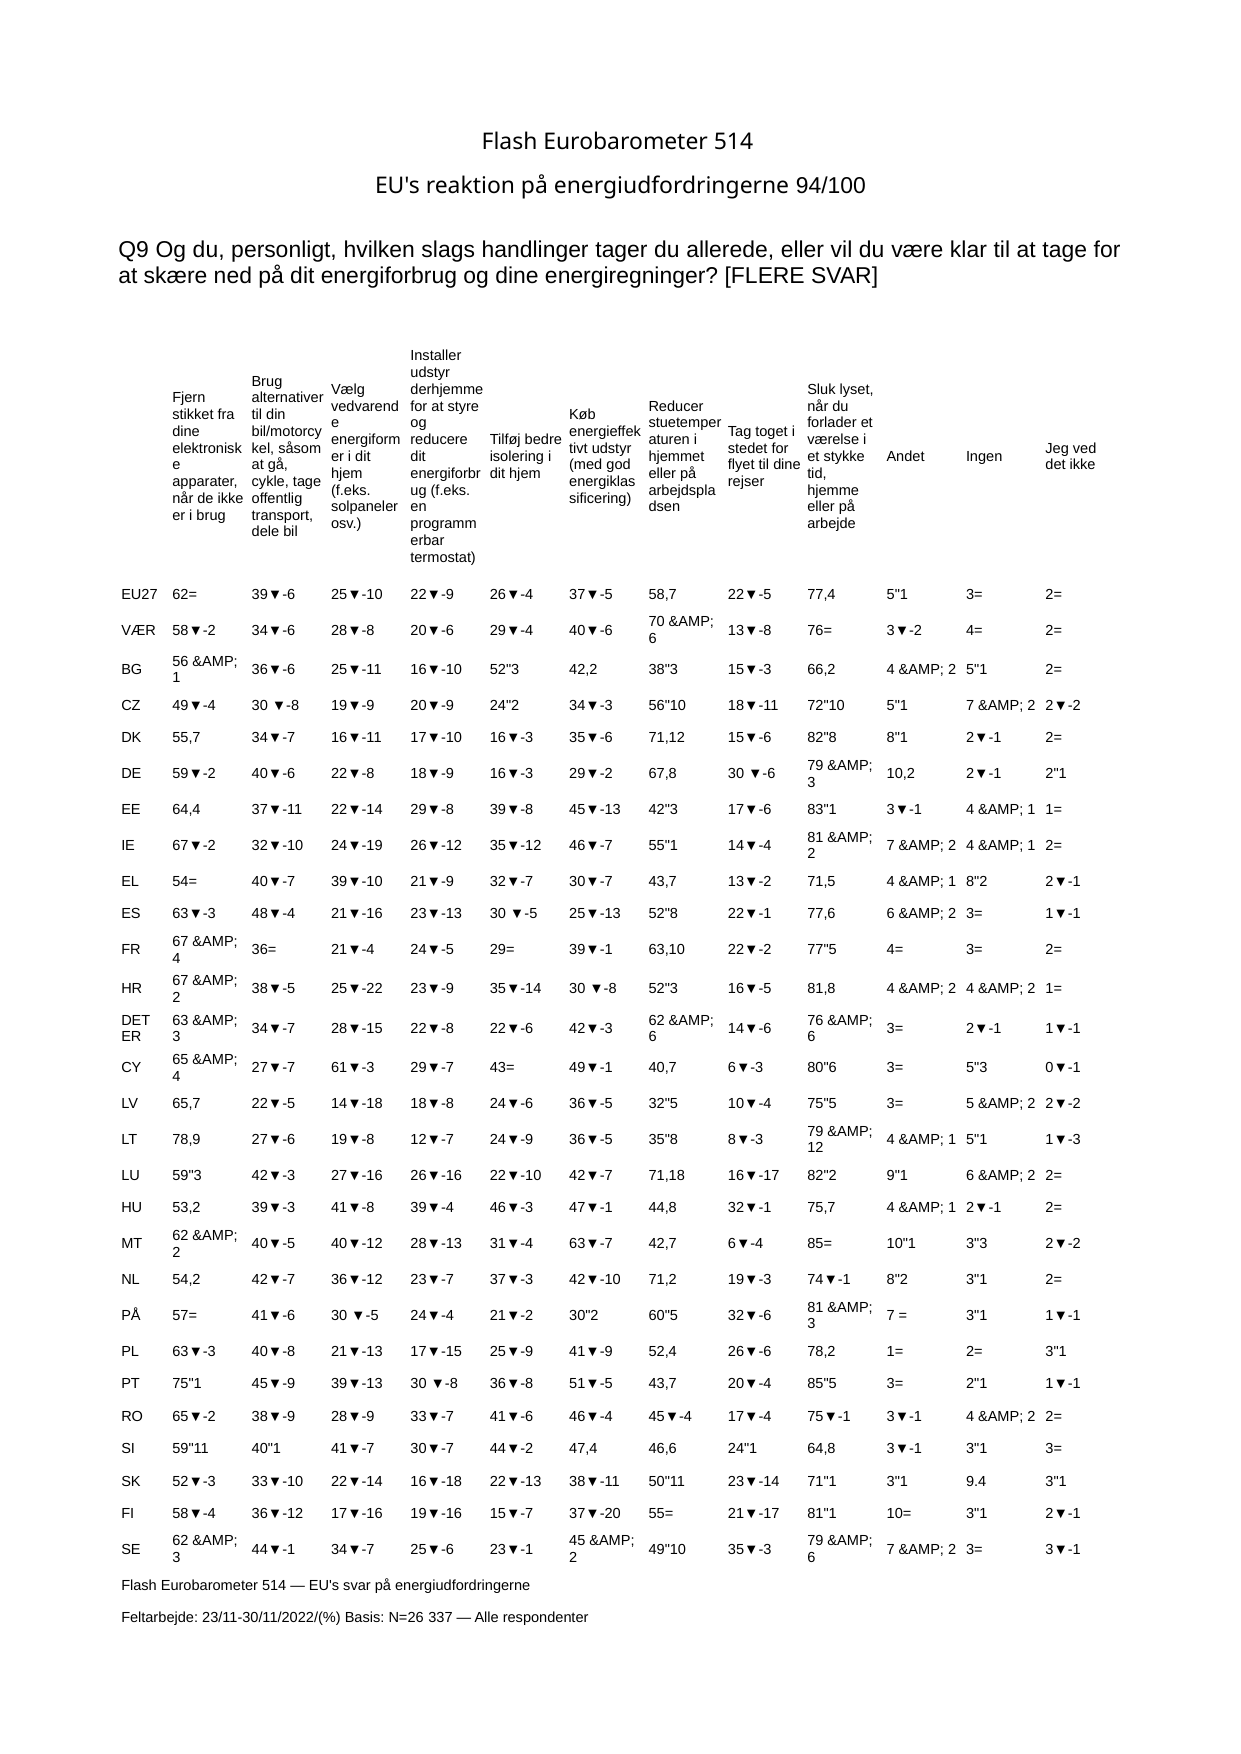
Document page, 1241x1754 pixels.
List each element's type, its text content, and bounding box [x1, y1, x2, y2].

table_cell PL [118, 1335, 169, 1367]
table_cell 25▼-9 [487, 1335, 566, 1367]
table_cell 81 &AMP; 3 [804, 1295, 883, 1335]
table_cell 46▼-3 [487, 1191, 566, 1224]
table_cell 2= [1042, 650, 1122, 689]
table_cell 78,9 [169, 1120, 248, 1159]
table_cell 55= [645, 1497, 725, 1529]
table_cell 4 &AMP; 1 [884, 865, 963, 897]
table_cell 41▼-9 [566, 1335, 645, 1367]
table_cell 30 ▼-8 [407, 1367, 487, 1399]
table_cell 39▼-13 [328, 1367, 407, 1399]
table_cell 77,4 [804, 578, 883, 610]
table_cell 5"3 [963, 1048, 1042, 1087]
table_cell 4 &AMP; 2 [884, 969, 963, 1008]
table_cell 22▼-14 [328, 793, 407, 825]
table_cell 36▼-8 [487, 1367, 566, 1399]
table_cell Flash Eurobarometer 514 — EU's svar på energiudfordringerne [118, 1569, 1122, 1601]
table_cell 3= [884, 1087, 963, 1119]
table_cell 3= [1042, 1432, 1122, 1464]
table_cell 52"3 [645, 969, 725, 1008]
table_cell 29▼-7 [407, 1048, 487, 1087]
table_cell 4 &AMP; 1 [963, 793, 1042, 825]
table_cell 1▼-1 [1042, 1008, 1122, 1048]
table_cell 20▼-9 [407, 689, 487, 721]
table_cell 59▼-2 [169, 754, 248, 793]
table_cell 67 &AMP; 4 [169, 930, 248, 969]
table_cell 60"5 [645, 1295, 725, 1335]
table_cell 1= [1042, 793, 1122, 825]
table_cell 71,12 [645, 721, 725, 754]
table_cell 40▼-6 [566, 610, 645, 649]
table_cell 63 &AMP; 3 [169, 1008, 248, 1048]
table_cell 22▼-6 [487, 1008, 566, 1048]
table_cell 14▼-18 [328, 1087, 407, 1119]
table_cell 24▼-4 [407, 1295, 487, 1335]
table_cell 15▼-7 [487, 1497, 566, 1529]
table_cell 40▼-6 [249, 754, 328, 793]
table_cell 36= [249, 930, 328, 969]
table_cell 40"1 [249, 1432, 328, 1464]
table_cell SI [118, 1432, 169, 1464]
table_cell 35▼-14 [487, 969, 566, 1008]
table_cell 17▼-4 [725, 1400, 804, 1432]
table_cell 28▼-9 [328, 1400, 407, 1432]
table_cell 81 &AMP; 2 [804, 825, 883, 865]
table_header Køb energieffektivt udstyr (med god energiklassificering) [566, 334, 645, 578]
table_cell 3"1 [884, 1464, 963, 1497]
table_cell 10"1 [884, 1224, 963, 1263]
table_cell 38▼-5 [249, 969, 328, 1008]
table_cell 23▼-13 [407, 897, 487, 929]
table_cell 40▼-5 [249, 1224, 328, 1263]
table_cell 64,8 [804, 1432, 883, 1464]
table_cell 21▼-9 [407, 865, 487, 897]
table_cell 15▼-3 [725, 650, 804, 689]
table_cell 3▼-1 [884, 793, 963, 825]
table_cell 21▼-16 [328, 897, 407, 929]
table_cell NL [118, 1263, 169, 1295]
table_cell 62 &AMP; 6 [645, 1008, 725, 1048]
table_cell 50"11 [645, 1464, 725, 1497]
table_cell 39▼-8 [487, 793, 566, 825]
table_header Installer udstyr derhjemme for at styre og reducere dit energiforbrug (f.eks. en programmerbar termostat) [407, 334, 487, 578]
table_cell 26▼-12 [407, 825, 487, 865]
table_cell 25▼-13 [566, 897, 645, 929]
table_cell 9.4 [963, 1464, 1042, 1497]
table_cell 32▼-1 [725, 1191, 804, 1224]
table_cell VÆR [118, 610, 169, 649]
table_cell 6▼-4 [725, 1224, 804, 1263]
table_cell 8"2 [963, 865, 1042, 897]
table_cell 75,7 [804, 1191, 883, 1224]
table_cell 79 &AMP; 12 [804, 1120, 883, 1159]
table_cell 21▼-2 [487, 1295, 566, 1335]
table_cell 29= [487, 930, 566, 969]
table_cell 42▼-7 [566, 1159, 645, 1191]
table_cell 32▼-10 [249, 825, 328, 865]
table_cell 29▼-2 [566, 754, 645, 793]
table_cell 3= [963, 897, 1042, 929]
table_cell DK [118, 721, 169, 754]
table_cell 35▼-12 [487, 825, 566, 865]
table_cell 28▼-8 [328, 610, 407, 649]
table_cell 37▼-5 [566, 578, 645, 610]
table_cell 48▼-4 [249, 897, 328, 929]
table_cell 17▼-16 [328, 1497, 407, 1529]
table_cell 26▼-6 [725, 1335, 804, 1367]
table_cell 36▼-5 [566, 1087, 645, 1119]
table_cell 13▼-2 [725, 865, 804, 897]
table_cell 38▼-9 [249, 1400, 328, 1432]
table_cell 18▼-9 [407, 754, 487, 793]
table_cell 63▼-3 [169, 897, 248, 929]
table_cell 28▼-13 [407, 1224, 487, 1263]
table_cell 2▼-2 [1042, 1224, 1122, 1263]
table_cell 2= [1042, 1191, 1122, 1224]
table_cell 42▼-3 [566, 1008, 645, 1048]
table_cell 27▼-7 [249, 1048, 328, 1087]
table_cell 65,7 [169, 1087, 248, 1119]
table_cell 75"5 [804, 1087, 883, 1119]
table_cell 2▼-2 [1042, 1087, 1122, 1119]
table_cell 32"5 [645, 1087, 725, 1119]
table_cell 2▼-2 [1042, 689, 1122, 721]
table_cell 43,7 [645, 865, 725, 897]
table_cell 35"8 [645, 1120, 725, 1159]
table_cell 3▼-1 [884, 1432, 963, 1464]
table_cell 20▼-6 [407, 610, 487, 649]
table_cell 21▼-4 [328, 930, 407, 969]
table_cell 23▼-14 [725, 1464, 804, 1497]
table_cell 19▼-16 [407, 1497, 487, 1529]
table_cell 37▼-11 [249, 793, 328, 825]
table_cell 19▼-8 [328, 1120, 407, 1159]
table_cell 3▼-1 [1042, 1529, 1122, 1568]
table_cell SE [118, 1529, 169, 1568]
table_cell 58,7 [645, 578, 725, 610]
table_cell 29▼-8 [407, 793, 487, 825]
table_cell 46▼-4 [566, 1400, 645, 1432]
table_cell 5"1 [963, 650, 1042, 689]
table_cell 3"1 [963, 1497, 1042, 1529]
table_cell 42,2 [566, 650, 645, 689]
table_cell 3= [884, 1048, 963, 1087]
table_cell 36▼-12 [249, 1497, 328, 1529]
table_cell 12▼-7 [407, 1120, 487, 1159]
table_cell 2▼-1 [963, 1008, 1042, 1048]
table_cell 19▼-9 [328, 689, 407, 721]
table_cell 53,2 [169, 1191, 248, 1224]
table_cell 1= [884, 1335, 963, 1367]
table_cell 30▼-7 [407, 1432, 487, 1464]
table_cell MT [118, 1224, 169, 1263]
table_cell 63▼-3 [169, 1335, 248, 1367]
table_cell 30"2 [566, 1295, 645, 1335]
table_cell 74▼-1 [804, 1263, 883, 1295]
table_cell DE [118, 754, 169, 793]
table_cell 34▼-7 [249, 721, 328, 754]
table_cell 30 ▼-5 [328, 1295, 407, 1335]
table_cell 27▼-6 [249, 1120, 328, 1159]
table_cell 71,18 [645, 1159, 725, 1191]
table_cell 22▼-5 [725, 578, 804, 610]
table_cell 52"3 [487, 650, 566, 689]
table_cell 2= [1042, 721, 1122, 754]
table_cell 72"10 [804, 689, 883, 721]
table_cell LV [118, 1087, 169, 1119]
table_cell 2= [1042, 930, 1122, 969]
table_cell 62 &AMP; 2 [169, 1224, 248, 1263]
table_cell 39▼-6 [249, 578, 328, 610]
table_cell 65 &AMP; 4 [169, 1048, 248, 1087]
table_cell 59"11 [169, 1432, 248, 1464]
table_cell 34▼-7 [328, 1529, 407, 1568]
table_cell 76= [804, 610, 883, 649]
table_cell 30 ▼-6 [725, 754, 804, 793]
table_header Brug alternativer til din bil/motorcykel, såsom at gå, cykle, tage offentlig transport, dele bil [249, 334, 328, 578]
table_cell 26▼-16 [407, 1159, 487, 1191]
table_cell 40▼-12 [328, 1224, 407, 1263]
table_cell 30▼-7 [566, 865, 645, 897]
table_cell Feltarbejde: 23/11-30/11/2022/(%) Basis: N=26 337 — Alle respondenter [118, 1601, 1122, 1633]
table_cell 4 &AMP; 1 [963, 825, 1042, 865]
table_cell 79 &AMP; 3 [804, 754, 883, 793]
table_cell 34▼-3 [566, 689, 645, 721]
table_cell 5 &AMP; 2 [963, 1087, 1042, 1119]
table_cell 2= [1042, 610, 1122, 649]
table_header Vælg vedvarende energiformer i dit hjem (f.eks. solpaneler osv.) [328, 334, 407, 578]
table_cell 2= [1042, 1263, 1122, 1295]
table_cell 43= [487, 1048, 566, 1087]
table_cell 0▼-1 [1042, 1048, 1122, 1087]
table_cell 4 &AMP; 2 [884, 650, 963, 689]
table_cell 83"1 [804, 793, 883, 825]
table_cell 49"10 [645, 1529, 725, 1568]
table_cell 49▼-4 [169, 689, 248, 721]
table_header [118, 334, 169, 578]
table_cell 3= [963, 578, 1042, 610]
table_cell 22▼-9 [407, 578, 487, 610]
table_cell 6 &AMP; 2 [884, 897, 963, 929]
table_header Tilføj bedre isolering i dit hjem [487, 334, 566, 578]
table_cell 42▼-7 [249, 1263, 328, 1295]
table_cell 71"1 [804, 1464, 883, 1497]
table_cell 22▼-10 [487, 1159, 566, 1191]
table_cell 16▼-18 [407, 1464, 487, 1497]
table_cell 40▼-8 [249, 1335, 328, 1367]
table_cell 77,6 [804, 897, 883, 929]
table_cell 3= [884, 1008, 963, 1048]
table_cell 7 &AMP; 2 [963, 689, 1042, 721]
table_cell LU [118, 1159, 169, 1191]
table_cell PÅ [118, 1295, 169, 1335]
table_cell 4 &AMP; 1 [884, 1191, 963, 1224]
table_cell 2= [963, 1335, 1042, 1367]
table_cell 54= [169, 865, 248, 897]
table_cell 1▼-1 [1042, 1367, 1122, 1399]
table_cell 58▼-2 [169, 610, 248, 649]
table_cell 56"10 [645, 689, 725, 721]
table_cell 41▼-6 [249, 1295, 328, 1335]
table_cell 16▼-10 [407, 650, 487, 689]
table_cell 5"1 [963, 1120, 1042, 1159]
table_header Ingen [963, 334, 1042, 578]
table_cell LT [118, 1120, 169, 1159]
table_cell 67▼-2 [169, 825, 248, 865]
table_cell EE [118, 793, 169, 825]
table_header Andet [884, 334, 963, 578]
table_header Tag toget i stedet for flyet til dine rejser [725, 334, 804, 578]
table_cell 13▼-8 [725, 610, 804, 649]
table_cell 24▼-6 [487, 1087, 566, 1119]
table_cell 41▼-6 [487, 1400, 566, 1432]
table_cell 45▼-13 [566, 793, 645, 825]
table_cell 3"1 [1042, 1464, 1122, 1497]
table_cell 42,7 [645, 1224, 725, 1263]
table_cell ES [118, 897, 169, 929]
table_cell 2▼-1 [963, 754, 1042, 793]
table_cell 36▼-6 [249, 650, 328, 689]
table_cell 58▼-4 [169, 1497, 248, 1529]
table_cell 36▼-5 [566, 1120, 645, 1159]
table_cell 19▼-3 [725, 1263, 804, 1295]
table_cell 21▼-13 [328, 1335, 407, 1367]
table_cell 17▼-6 [725, 793, 804, 825]
table_cell 5"1 [884, 578, 963, 610]
table_cell 18▼-11 [725, 689, 804, 721]
table_cell 45▼-9 [249, 1367, 328, 1399]
table_cell 22▼-8 [407, 1008, 487, 1048]
table_cell 28▼-15 [328, 1008, 407, 1048]
table_cell 75"1 [169, 1367, 248, 1399]
table_cell 25▼-11 [328, 650, 407, 689]
table_cell 59"3 [169, 1159, 248, 1191]
table_cell PT [118, 1367, 169, 1399]
table_cell 25▼-6 [407, 1529, 487, 1568]
table_cell 46▼-7 [566, 825, 645, 865]
table_cell 22▼-5 [249, 1087, 328, 1119]
table_cell 2"1 [963, 1367, 1042, 1399]
table_cell 22▼-13 [487, 1464, 566, 1497]
table_cell 4= [963, 610, 1042, 649]
table_cell 30 ▼-8 [566, 969, 645, 1008]
table_cell 76 &AMP; 6 [804, 1008, 883, 1048]
table_cell 82"8 [804, 721, 883, 754]
table_cell 25▼-10 [328, 578, 407, 610]
table_cell 3"3 [963, 1224, 1042, 1263]
table_cell 63,10 [645, 930, 725, 969]
table_cell 29▼-4 [487, 610, 566, 649]
table_cell 7 &AMP; 2 [884, 1529, 963, 1568]
table_cell 34▼-7 [249, 1008, 328, 1048]
table_cell 3▼-2 [884, 610, 963, 649]
table_cell 23▼-7 [407, 1263, 487, 1295]
table_cell 1= [1042, 969, 1122, 1008]
table_cell 46,6 [645, 1432, 725, 1464]
table_cell 65▼-2 [169, 1400, 248, 1432]
table_cell 24▼-19 [328, 825, 407, 865]
table_cell 52,4 [645, 1335, 725, 1367]
table_cell 44,8 [645, 1191, 725, 1224]
table_cell 31▼-4 [487, 1224, 566, 1263]
table_cell 71,2 [645, 1263, 725, 1295]
table_cell 37▼-3 [487, 1263, 566, 1295]
table_cell 14▼-4 [725, 825, 804, 865]
table_cell 5"1 [884, 689, 963, 721]
table_cell 6▼-3 [725, 1048, 804, 1087]
table_cell 30 ▼-5 [487, 897, 566, 929]
table_cell 17▼-10 [407, 721, 487, 754]
table_cell BG [118, 650, 169, 689]
table_cell 3= [963, 930, 1042, 969]
table_cell 7 = [884, 1295, 963, 1335]
table_cell RO [118, 1400, 169, 1432]
table_cell 67 &AMP; 2 [169, 969, 248, 1008]
table_cell 32▼-6 [725, 1295, 804, 1335]
table_cell 2▼-1 [963, 721, 1042, 754]
table_cell 52▼-3 [169, 1464, 248, 1497]
table_cell 3▼-1 [884, 1400, 963, 1432]
table_cell 21▼-17 [725, 1497, 804, 1529]
table_cell 77"5 [804, 930, 883, 969]
table_cell 44▼-2 [487, 1432, 566, 1464]
table_cell 6 &AMP; 2 [963, 1159, 1042, 1191]
table_cell 15▼-6 [725, 721, 804, 754]
table_cell 41▼-8 [328, 1191, 407, 1224]
table_cell 24"1 [725, 1432, 804, 1464]
table_cell DET ER [118, 1008, 169, 1048]
table_cell 66,2 [804, 650, 883, 689]
table_cell 3"1 [963, 1432, 1042, 1464]
table_cell CY [118, 1048, 169, 1087]
table_cell 24"2 [487, 689, 566, 721]
table_cell 1▼-3 [1042, 1120, 1122, 1159]
table_cell 10= [884, 1497, 963, 1529]
table_cell 16▼-11 [328, 721, 407, 754]
table_cell 2= [1042, 1159, 1122, 1191]
table_cell 20▼-4 [725, 1367, 804, 1399]
table_cell 55"1 [645, 825, 725, 865]
table_cell 55,7 [169, 721, 248, 754]
table_header Fjern stikket fra dine elektroniske apparater, når de ikke er i brug [169, 334, 248, 578]
table_header Jeg ved det ikke [1042, 334, 1122, 578]
table_cell 51▼-5 [566, 1367, 645, 1399]
table_cell 8"1 [884, 721, 963, 754]
table_cell 2▼-1 [1042, 865, 1122, 897]
table_cell 22▼-8 [328, 754, 407, 793]
table_cell 3= [963, 1529, 1042, 1568]
table_cell 71,5 [804, 865, 883, 897]
table_cell 10,2 [884, 754, 963, 793]
table_cell 8"2 [884, 1263, 963, 1295]
table_cell 64,4 [169, 793, 248, 825]
table_cell 1▼-1 [1042, 1295, 1122, 1335]
table_cell 32▼-7 [487, 865, 566, 897]
table_cell 62 &AMP; 3 [169, 1529, 248, 1568]
table_cell HU [118, 1191, 169, 1224]
table_cell 22▼-2 [725, 930, 804, 969]
table_cell 2▼-1 [1042, 1497, 1122, 1529]
table_cell FR [118, 930, 169, 969]
table_cell 3"1 [963, 1263, 1042, 1295]
table_cell 36▼-12 [328, 1263, 407, 1295]
table_cell 33▼-7 [407, 1400, 487, 1432]
table_cell 70 &AMP; 6 [645, 610, 725, 649]
table_cell SK [118, 1464, 169, 1497]
table_cell 47▼-1 [566, 1191, 645, 1224]
table_cell 56 &AMP; 1 [169, 650, 248, 689]
table_cell 4 &AMP; 1 [884, 1120, 963, 1159]
table_cell 42▼-3 [249, 1159, 328, 1191]
table_cell 3= [884, 1367, 963, 1399]
table_cell 24▼-9 [487, 1120, 566, 1159]
table_cell 41▼-7 [328, 1432, 407, 1464]
table_cell 57= [169, 1295, 248, 1335]
text Q9 Og du, personligt, hvilken slags handlinger tager du allerede, eller vil du være klar til at tage for at skære ned på dit energiforbrug og dine energiregninger? [FLERE SVAR] [118, 236, 1122, 289]
table_cell 33▼-10 [249, 1464, 328, 1497]
table_cell 18▼-8 [407, 1087, 487, 1119]
table_cell 14▼-6 [725, 1008, 804, 1048]
table_cell 3"1 [1042, 1335, 1122, 1367]
table_cell CZ [118, 689, 169, 721]
table_cell 2"1 [1042, 754, 1122, 793]
table_cell 47,4 [566, 1432, 645, 1464]
table_cell 24▼-5 [407, 930, 487, 969]
table_cell 52"8 [645, 897, 725, 929]
table_cell 34▼-6 [249, 610, 328, 649]
table_cell 78,2 [804, 1335, 883, 1367]
table_cell 42▼-10 [566, 1263, 645, 1295]
table_cell 35▼-6 [566, 721, 645, 754]
table_cell 62= [169, 578, 248, 610]
table_cell 25▼-22 [328, 969, 407, 1008]
table_cell 2= [1042, 578, 1122, 610]
table_cell 40▼-7 [249, 865, 328, 897]
table_cell IE [118, 825, 169, 865]
table_cell 2▼-1 [963, 1191, 1042, 1224]
table_cell 22▼-14 [328, 1464, 407, 1497]
table_cell 39▼-10 [328, 865, 407, 897]
table_cell 4= [884, 930, 963, 969]
table_cell 22▼-1 [725, 897, 804, 929]
table_cell HR [118, 969, 169, 1008]
table_cell 10▼-4 [725, 1087, 804, 1119]
table_cell 16▼-17 [725, 1159, 804, 1191]
table_cell 27▼-16 [328, 1159, 407, 1191]
table_cell 4 &AMP; 2 [963, 969, 1042, 1008]
table_cell 30 ▼-8 [249, 689, 328, 721]
table_cell 40,7 [645, 1048, 725, 1087]
table_cell 44▼-1 [249, 1529, 328, 1568]
table_cell 81,8 [804, 969, 883, 1008]
table_cell 2= [1042, 1400, 1122, 1432]
table_cell EU27 [118, 578, 169, 610]
table_cell 81"1 [804, 1497, 883, 1529]
table_cell 16▼-3 [487, 721, 566, 754]
table_cell 39▼-1 [566, 930, 645, 969]
table_cell 35▼-3 [725, 1529, 804, 1568]
table_cell 54,2 [169, 1263, 248, 1295]
table_cell 17▼-15 [407, 1335, 487, 1367]
table_cell 37▼-20 [566, 1497, 645, 1529]
table_cell 16▼-5 [725, 969, 804, 1008]
table_cell 38▼-11 [566, 1464, 645, 1497]
table_cell 9"1 [884, 1159, 963, 1191]
table_cell 43,7 [645, 1367, 725, 1399]
table_cell 16▼-3 [487, 754, 566, 793]
table_cell 80"6 [804, 1048, 883, 1087]
table_cell 79 &AMP; 6 [804, 1529, 883, 1568]
table_cell 8▼-3 [725, 1120, 804, 1159]
table_cell 75▼-1 [804, 1400, 883, 1432]
table_cell 82"2 [804, 1159, 883, 1191]
table_cell 39▼-3 [249, 1191, 328, 1224]
table_cell 42"3 [645, 793, 725, 825]
table_cell 26▼-4 [487, 578, 566, 610]
table_cell 1▼-1 [1042, 897, 1122, 929]
table_cell 38"3 [645, 650, 725, 689]
table_cell 85= [804, 1224, 883, 1263]
table_header Sluk lyset, når du forlader et værelse i et stykke tid, hjemme eller på arbejde [804, 334, 883, 578]
table_cell EL [118, 865, 169, 897]
table_cell 45 &AMP; 2 [566, 1529, 645, 1568]
table_cell 67,8 [645, 754, 725, 793]
table_cell FI [118, 1497, 169, 1529]
table_cell 39▼-4 [407, 1191, 487, 1224]
table_cell 49▼-1 [566, 1048, 645, 1087]
table_cell 2= [1042, 825, 1122, 865]
table_cell 63▼-7 [566, 1224, 645, 1263]
table_cell 61▼-3 [328, 1048, 407, 1087]
table_cell 85"5 [804, 1367, 883, 1399]
table_cell 7 &AMP; 2 [884, 825, 963, 865]
table_cell 4 &AMP; 2 [963, 1400, 1042, 1432]
table_header Reducer stuetemperaturen i hjemmet eller på arbejdspladsen [645, 334, 725, 578]
table_cell 45▼-4 [645, 1400, 725, 1432]
table_cell 3"1 [963, 1295, 1042, 1335]
table_cell 23▼-9 [407, 969, 487, 1008]
table_cell 23▼-1 [487, 1529, 566, 1568]
